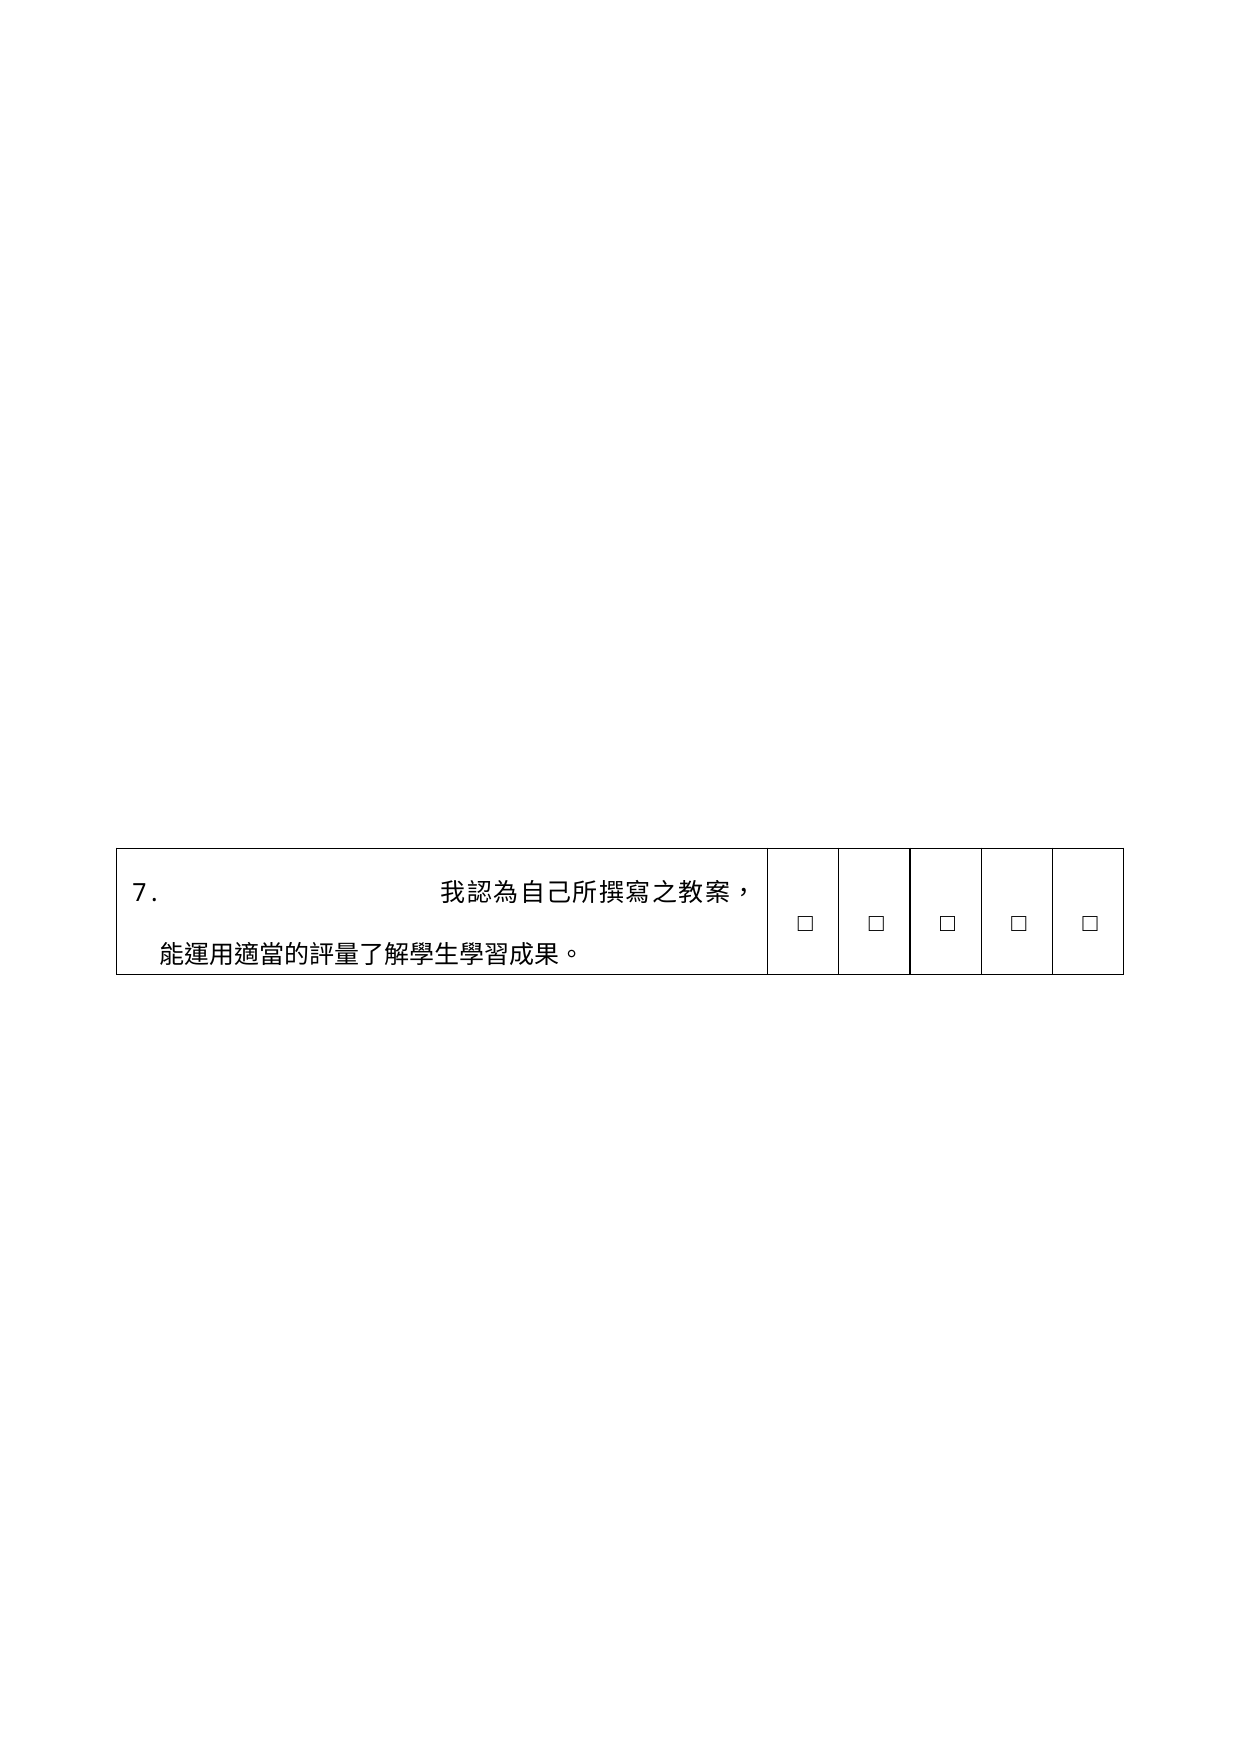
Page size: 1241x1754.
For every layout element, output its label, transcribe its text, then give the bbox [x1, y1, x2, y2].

table_cell □ [911, 849, 981, 973]
table_cell □ [982, 849, 1052, 973]
table_cell □ [839, 849, 909, 973]
table_cell □ [1053, 849, 1123, 973]
table_cell □ [768, 849, 838, 973]
table_cell 我認為自己所撰寫之教案，能運用適當的評量了解學生學習成果。 [117, 849, 767, 973]
